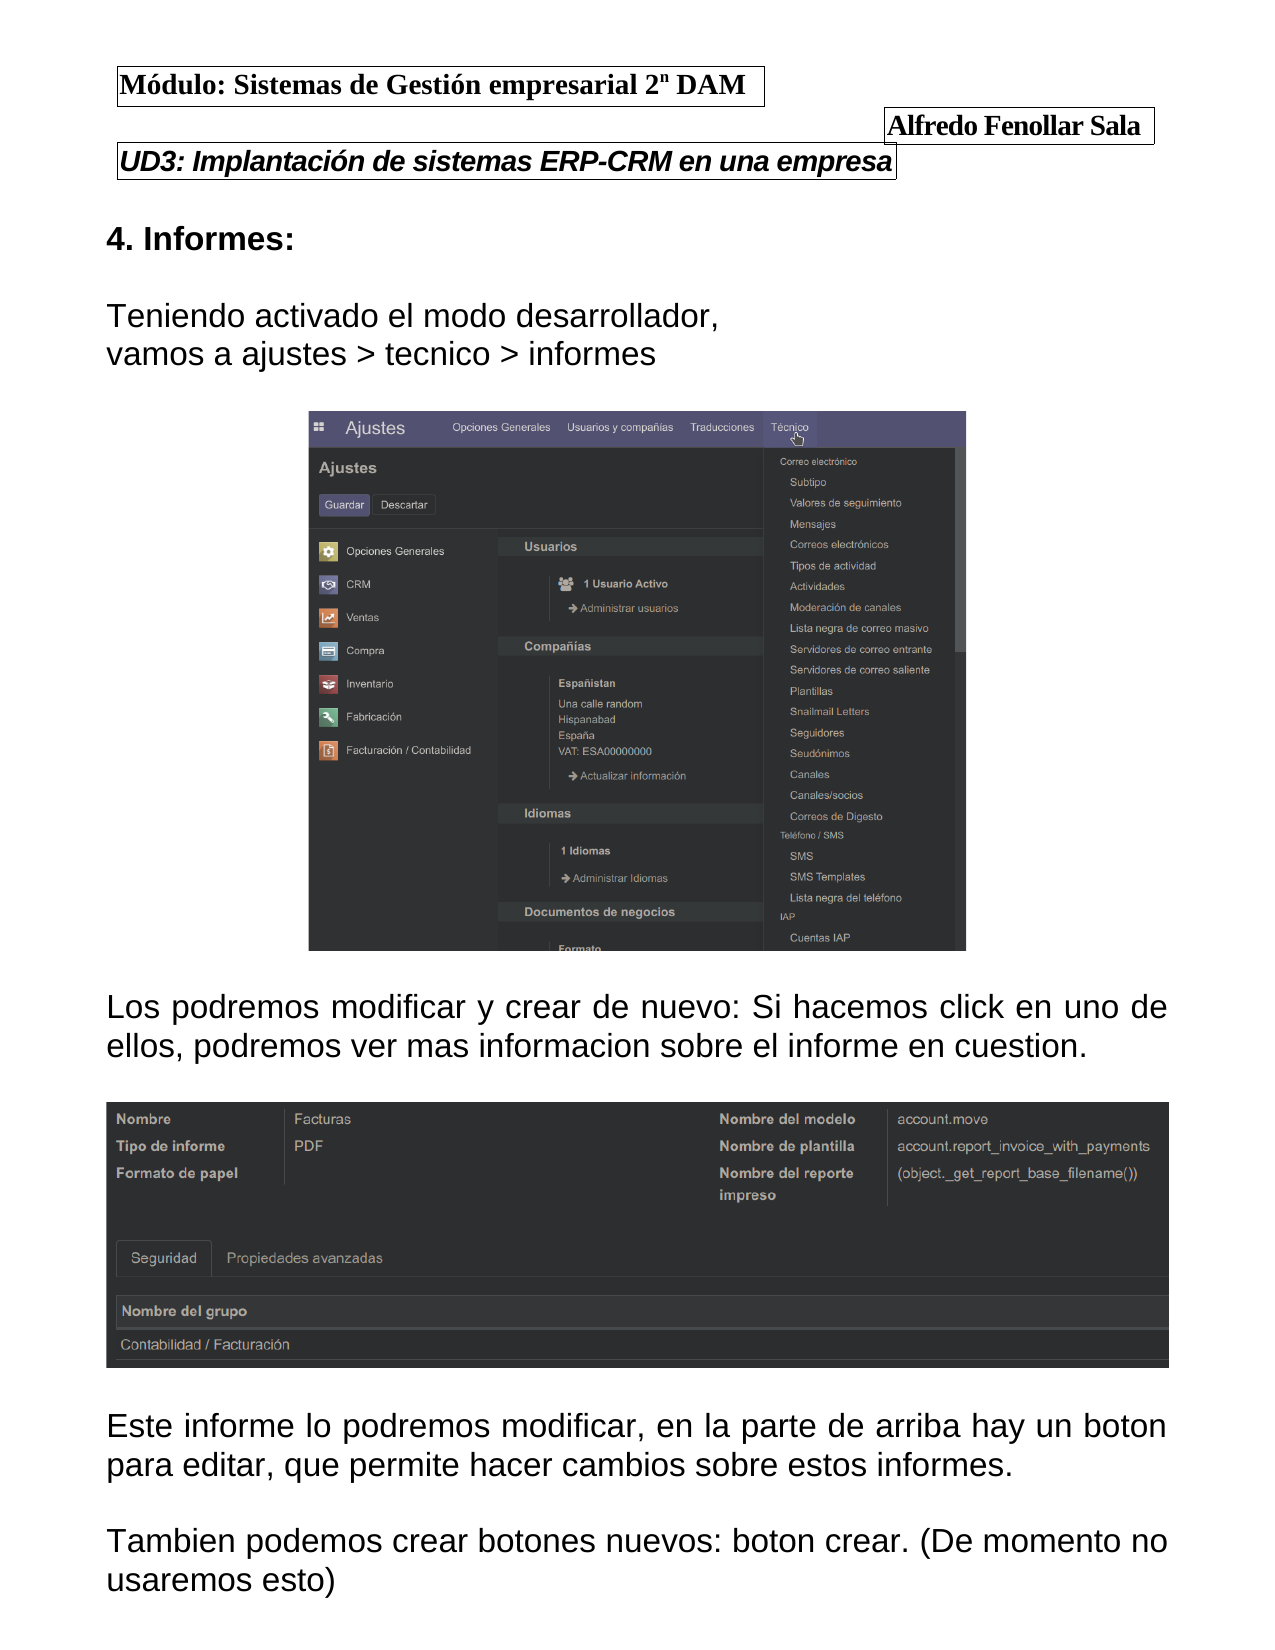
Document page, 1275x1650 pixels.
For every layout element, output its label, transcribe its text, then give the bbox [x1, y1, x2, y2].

text 4. Informes: [106, 219, 1169, 257]
picture [308, 411, 967, 951]
text Los podremos modificar y crear de nuevo: Si hacemos click en uno de ellos, podremos ver mas informacion sobre el informe en cuestion. [106, 987, 1169, 1064]
text Este informe lo podremos modificar, en la parte de arriba hay un boton para editar, que permite hacer cambios sobre estos informes. [106, 1406, 1169, 1483]
picture [106, 1102, 1169, 1368]
text Tambien podemos crear botones nuevos: boton crear. (De momento no usaremos esto) [106, 1521, 1169, 1598]
text Teniendo activado el modo desarrollador, [106, 296, 1169, 334]
text vamos a ajustes > tecnico > informes [106, 334, 1169, 372]
